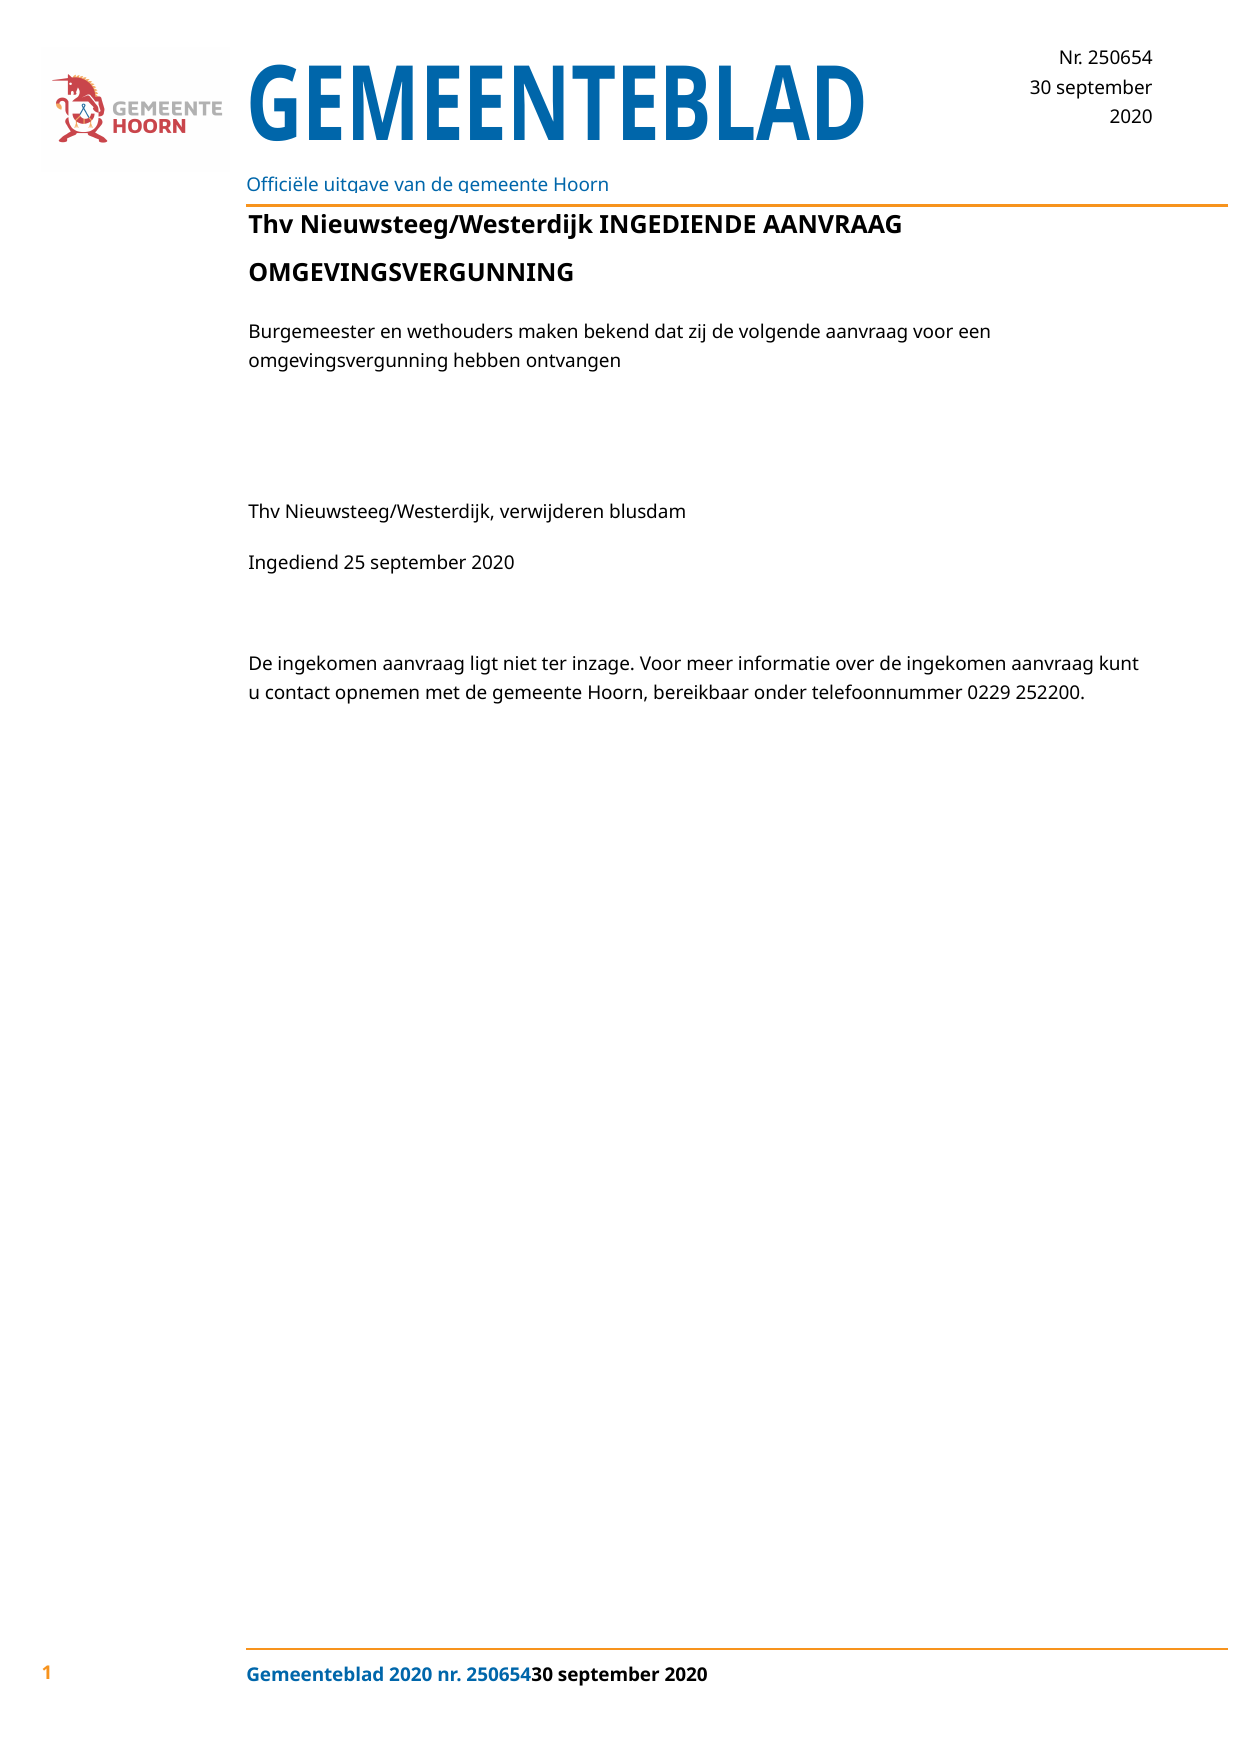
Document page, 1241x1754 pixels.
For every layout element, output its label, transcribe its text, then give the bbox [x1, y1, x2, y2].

text Thv Nieuwsteeg/Westerdijk INGEDIENDE AANVRAAG OMGEVINGSVERGUNNING [248, 207, 1152, 288]
text Ingediend 25 september 2020 [248, 549, 1152, 575]
text De ingekomen aanvraag ligt niet ter inzage. Voor meer informatie over de ingekomen aanvraag kunt u contact opnemen met de gemeente Hoorn, bereikbaar onder telefoonnummer 0229 252200. [248, 650, 1152, 705]
text Burgemeester en wethouders maken bekend dat zij de volgende aanvraag voor een omgevingsvergunning hebben ontvangen [248, 318, 1152, 373]
picture [41, 47, 231, 172]
text Thv Nieuwsteeg/Westerdijk, verwijderen blusdam [248, 499, 1152, 524]
